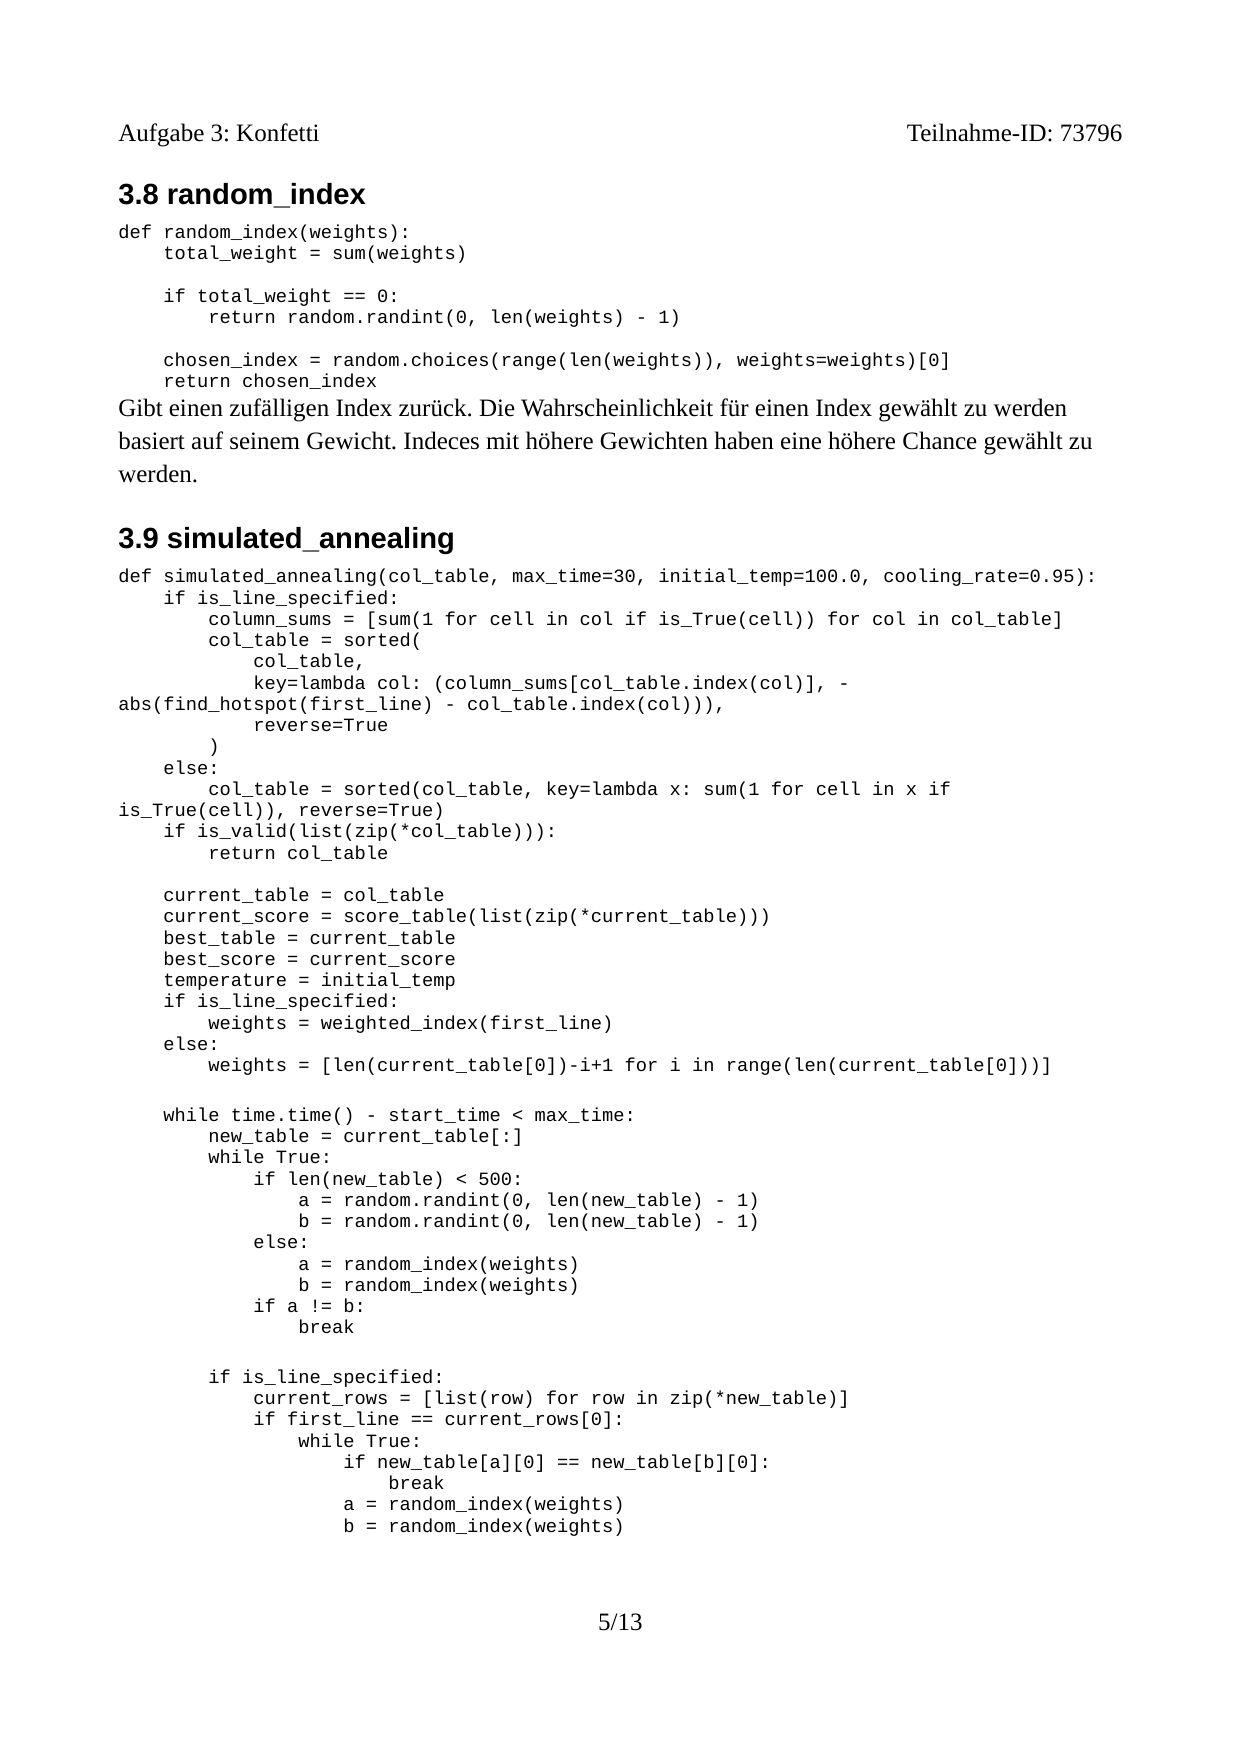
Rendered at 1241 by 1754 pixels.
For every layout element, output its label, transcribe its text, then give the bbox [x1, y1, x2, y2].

text ) [118, 737, 1122, 758]
text break [118, 1474, 1122, 1495]
text a = random_index(weights) [118, 1254, 1122, 1276]
text while time.time() - start_time < max_time: [118, 1106, 1122, 1127]
text if is_line_specified: [118, 588, 1122, 610]
text current_table = col_table [118, 886, 1122, 907]
text break [118, 1318, 1122, 1339]
text best_table = current_table [118, 928, 1122, 950]
text while True: [118, 1148, 1122, 1169]
text b = random_index(weights) [118, 1276, 1122, 1297]
text a = random_index(weights) [118, 1495, 1122, 1516]
text if len(new_table) < 500: [118, 1169, 1122, 1191]
text return col_table [118, 843, 1122, 865]
text if total_weight == 0: [118, 287, 1122, 308]
text weights = weighted_index(first_line) [118, 1013, 1122, 1035]
text col_table, [118, 652, 1122, 673]
text column_sums = [sum(1 for cell in col if is_True(cell)) for col in col_table] [118, 610, 1122, 631]
text temperature = initial_temp [118, 971, 1122, 992]
text else: [118, 1233, 1122, 1254]
text chosen_index = random.choices(range(len(weights)), weights=weights)[0] [118, 350, 1122, 372]
text if new_table[a][0] == new_table[b][0]: [118, 1453, 1122, 1474]
text while True: [118, 1431, 1122, 1453]
text b = random_index(weights) [118, 1516, 1122, 1538]
text Gibt einen zufälligen Index zurück. Die Wahrscheinlichkeit für einen Index gewählt zu werden basiert auf seinem Gewicht. Indeces mit höhere Gewichten haben eine höhere Chance gewählt zu werden. [118, 393, 1122, 488]
text total_weight = sum(weights) [118, 244, 1122, 265]
text current_score = score_table(list(zip(*current_table))) [118, 907, 1122, 928]
text if a != b: [118, 1297, 1122, 1318]
text if is_line_specified: [118, 1368, 1122, 1389]
text a = random.randint(0, len(new_table) - 1) [118, 1191, 1122, 1212]
text if first_line == current_rows[0]: [118, 1410, 1122, 1431]
text current_rows = [list(row) for row in zip(*new_table)] [118, 1389, 1122, 1410]
text key=lambda col: (column_sums[col_table.index(col)], -abs(find_hotspot(first_line) - col_table.index(col))), [118, 673, 1122, 716]
text col_table = sorted(col_table, key=lambda x: sum(1 for cell in x if is_True(cell)), reverse=True) [118, 780, 1122, 822]
text def simulated_annealing(col_table, max_time=30, initial_temp=100.0, cooling_rate=0.95): [118, 567, 1122, 588]
text b = random.randint(0, len(new_table) - 1) [118, 1212, 1122, 1233]
text else: [118, 1035, 1122, 1056]
text best_score = current_score [118, 950, 1122, 971]
text weights = [len(current_table[0])-i+1 for i in range(len(current_table[0]))] [118, 1056, 1122, 1077]
text new_table = current_table[:] [118, 1127, 1122, 1148]
subtitle 3.8 random_index [118, 177, 1122, 210]
text return chosen_index [118, 372, 1122, 393]
text else: [118, 758, 1122, 780]
text if is_valid(list(zip(*col_table))): [118, 822, 1122, 843]
text if is_line_specified: [118, 992, 1122, 1013]
text reverse=True [118, 716, 1122, 737]
text col_table = sorted( [118, 631, 1122, 652]
text def random_index(weights): [118, 223, 1122, 244]
text return random.randint(0, len(weights) - 1) [118, 308, 1122, 329]
subtitle 3.9 simulated_annealing [118, 521, 1122, 555]
